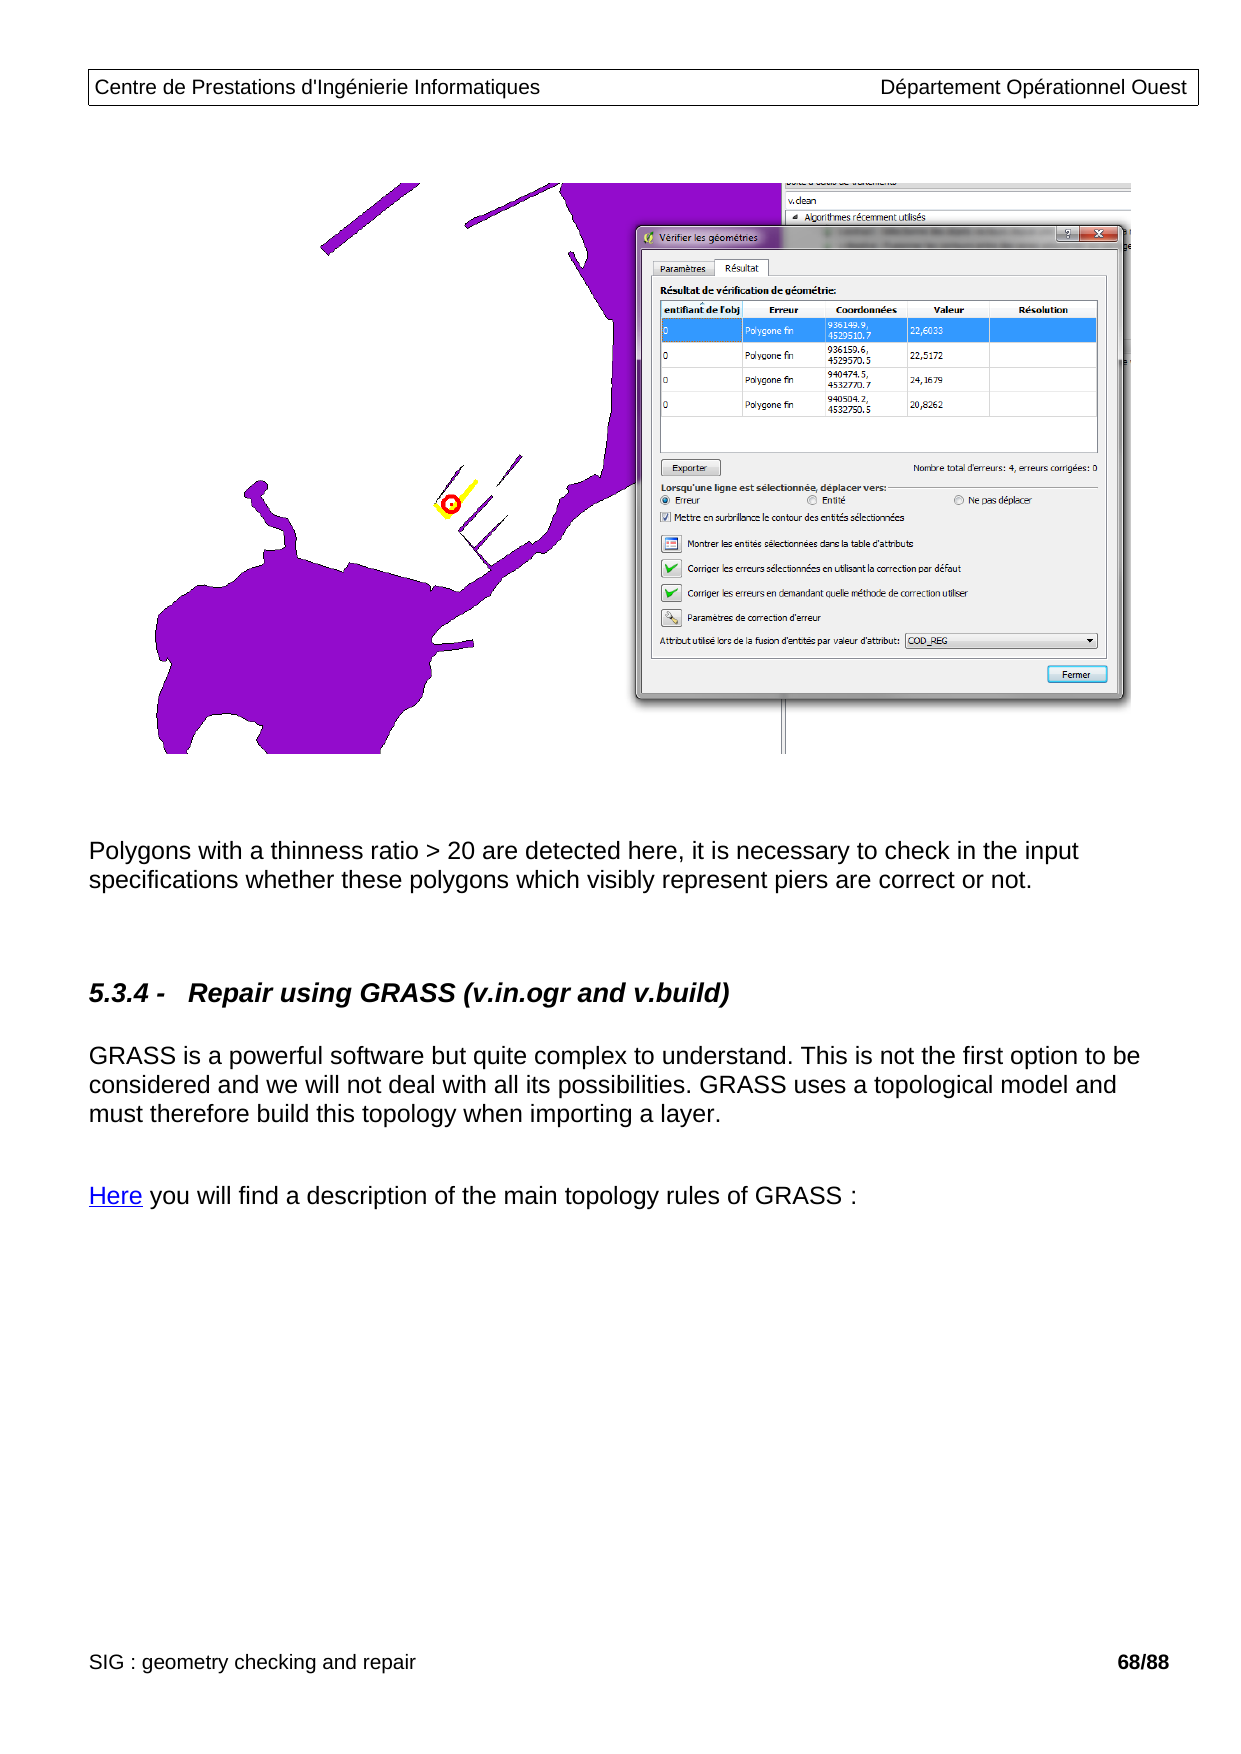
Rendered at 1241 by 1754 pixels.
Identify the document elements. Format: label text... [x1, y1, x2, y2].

text GRASS is a powerful software but quite complex to understand. This is not the first option to be considered and we will not deal with all its possibilities. GRASS uses a topological model and must therefore build this topology when importing a layer. [88, 1041, 1169, 1127]
text Polygons with a thinness ratio > 20 are detected here, it is necessary to check in the input specifications whether these polygons which visibly represent piers are correct or not. [88, 836, 1169, 894]
subtitle Repair using GRASS (v.in.ogr and v.build) [88, 977, 1169, 1008]
text Here you will find a description of the main topology rules of GRASS : [88, 1181, 1169, 1210]
picture [127, 183, 1131, 754]
